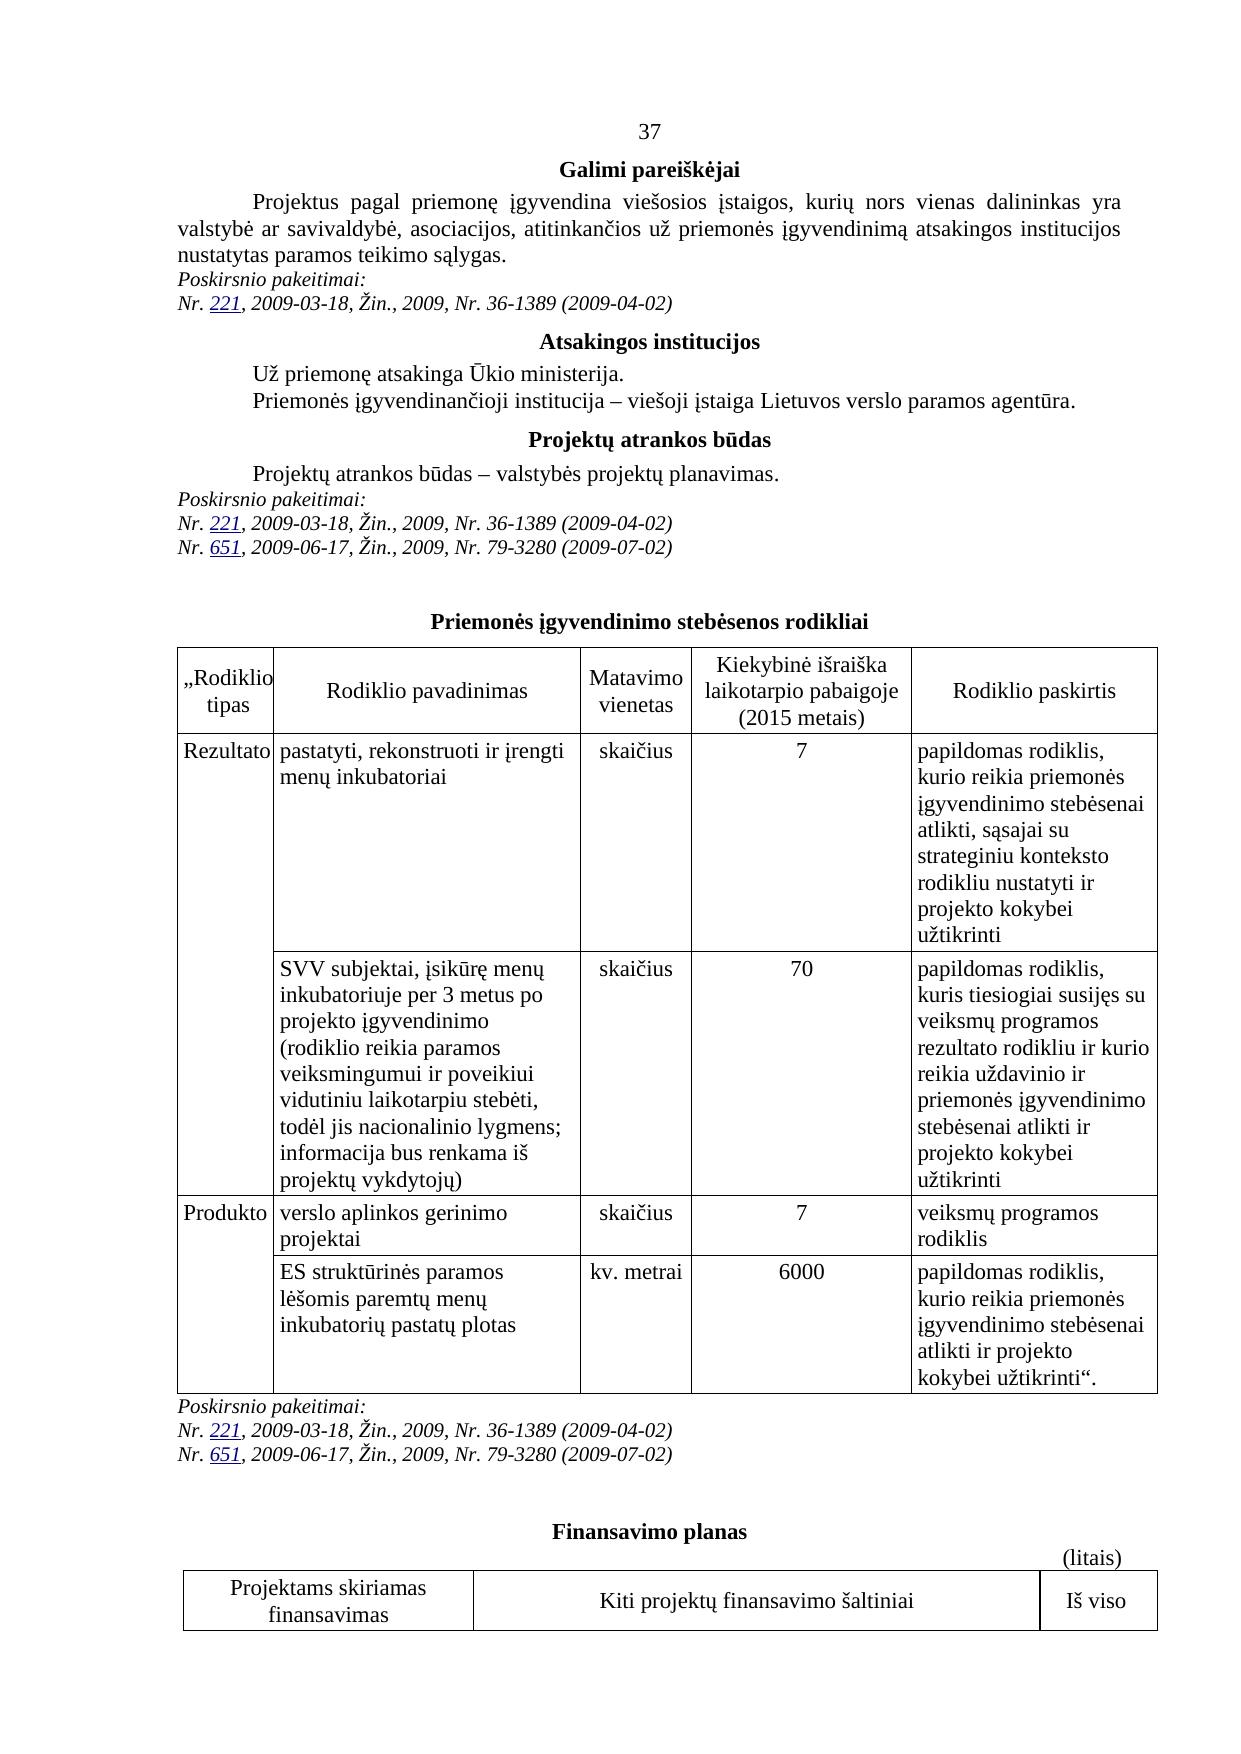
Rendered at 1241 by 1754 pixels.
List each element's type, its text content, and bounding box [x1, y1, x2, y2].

table_cell papildomas rodiklis, kuris tiesiogiai susijęs su veiksmų programos rezultato rodikliu ir kurio reikia uždavinio ir priemonės įgyvendinimo stebėsenai atlikti ir projekto kokybei užtikrinti [912, 952, 1157, 1195]
table_header Rodiklio paskirtis [912, 648, 1157, 733]
table_cell pastatyti, rekonstruoti ir įrengti menų inkubatoriai [274, 734, 580, 951]
table_header Kiekybinė išraiška laikotarpio pabaigoje (2015 metais) [692, 648, 911, 733]
text Poskirsnio pakeitimai: [177, 267, 1122, 291]
table_cell veiksmų programos rodiklis [912, 1196, 1157, 1254]
table_cell 7 [692, 1196, 911, 1254]
text Nr. 651, 2009-06-17, Žin., 2009, Nr. 79-3280 (2009-07-02) [177, 535, 1122, 559]
text Projektų atrankos būdas [177, 426, 1122, 452]
text Atsakingos institucijos [177, 328, 1122, 354]
text Nr. 221, 2009-03-18, Žin., 2009, Nr. 36-1389 (2009-04-02) [177, 291, 1122, 315]
table_cell papildomas rodiklis, kurio reikia priemonės įgyvendinimo stebėsenai atlikti ir projekto kokybei užtikrinti“. [912, 1256, 1157, 1393]
text (litais) [177, 1544, 1122, 1570]
text Nr. 651, 2009-06-17, Žin., 2009, Nr. 79-3280 (2009-07-02) [177, 1442, 1122, 1466]
table_cell Produkto [178, 1196, 273, 1393]
table_cell papildomas rodiklis, kurio reikia priemonės įgyvendinimo stebėsenai atlikti, sąsajai su strateginiu konteksto rodikliu nustatyti ir projekto kokybei užtikrinti [912, 734, 1157, 951]
table_header Iš viso [1041, 1571, 1157, 1630]
table_cell verslo aplinkos gerinimo projektai [274, 1196, 580, 1254]
table_header „Rodiklio tipas [178, 648, 273, 733]
table_cell SVV subjektai, įsikūrę menų inkubatoriuje per 3 metus po projekto įgyvendinimo (rodiklio reikia paramos veiksmingumui ir poveikiui vidutiniu laikotarpiu stebėti, todėl jis nacionalinio lygmens; informacija bus renkama iš projektų vykdytojų) [274, 952, 580, 1195]
text Priemonės įgyvendinančioji institucija – viešoji įstaiga Lietuvos verslo paramos agentūra. [177, 387, 1122, 413]
table_header Matavimo vienetas [581, 648, 691, 733]
text Poskirsnio pakeitimai: [177, 1394, 1122, 1418]
table_cell skaičius [581, 734, 691, 951]
table_cell kv. metrai [581, 1256, 691, 1393]
table_header Projektams skiriamas finansavimas [184, 1571, 473, 1630]
table_header Kiti projektų finansavimo šaltiniai [474, 1571, 1039, 1630]
table_cell 6000 [692, 1256, 911, 1393]
text Projektus pagal priemonę įgyvendina viešosios įstaigos, kurių nors vienas dalininkas yra valstybė ar savivaldybė, asociacijos, atitinkančios už priemonės įgyvendinimą atsakingos institucijos nustatytas paramos teikimo sąlygas. [177, 188, 1122, 267]
table_cell skaičius [581, 952, 691, 1195]
table_cell Rezultato [178, 734, 273, 1195]
text Už priemonę atsakinga Ūkio ministerija. [177, 361, 1122, 387]
text Finansavimo planas [177, 1518, 1122, 1544]
table_cell 70 [692, 952, 911, 1195]
text Nr. 221, 2009-03-18, Žin., 2009, Nr. 36-1389 (2009-04-02) [177, 1418, 1122, 1442]
table_cell ES struktūrinės paramos lėšomis paremtų menų inkubatorių pastatų plotas [274, 1256, 580, 1393]
table_cell 7 [692, 734, 911, 951]
table_header Rodiklio pavadinimas [274, 648, 580, 733]
text Galimi pareiškėjai [177, 156, 1122, 182]
text Nr. 221, 2009-03-18, Žin., 2009, Nr. 36-1389 (2009-04-02) [177, 511, 1122, 535]
table_cell skaičius [581, 1196, 691, 1254]
text Priemonės įgyvendinimo stebėsenos rodikliai [177, 608, 1122, 635]
text Poskirsnio pakeitimai: [177, 487, 1122, 511]
text Projektų atrankos būdas – valstybės projektų planavimas. [177, 458, 1122, 487]
